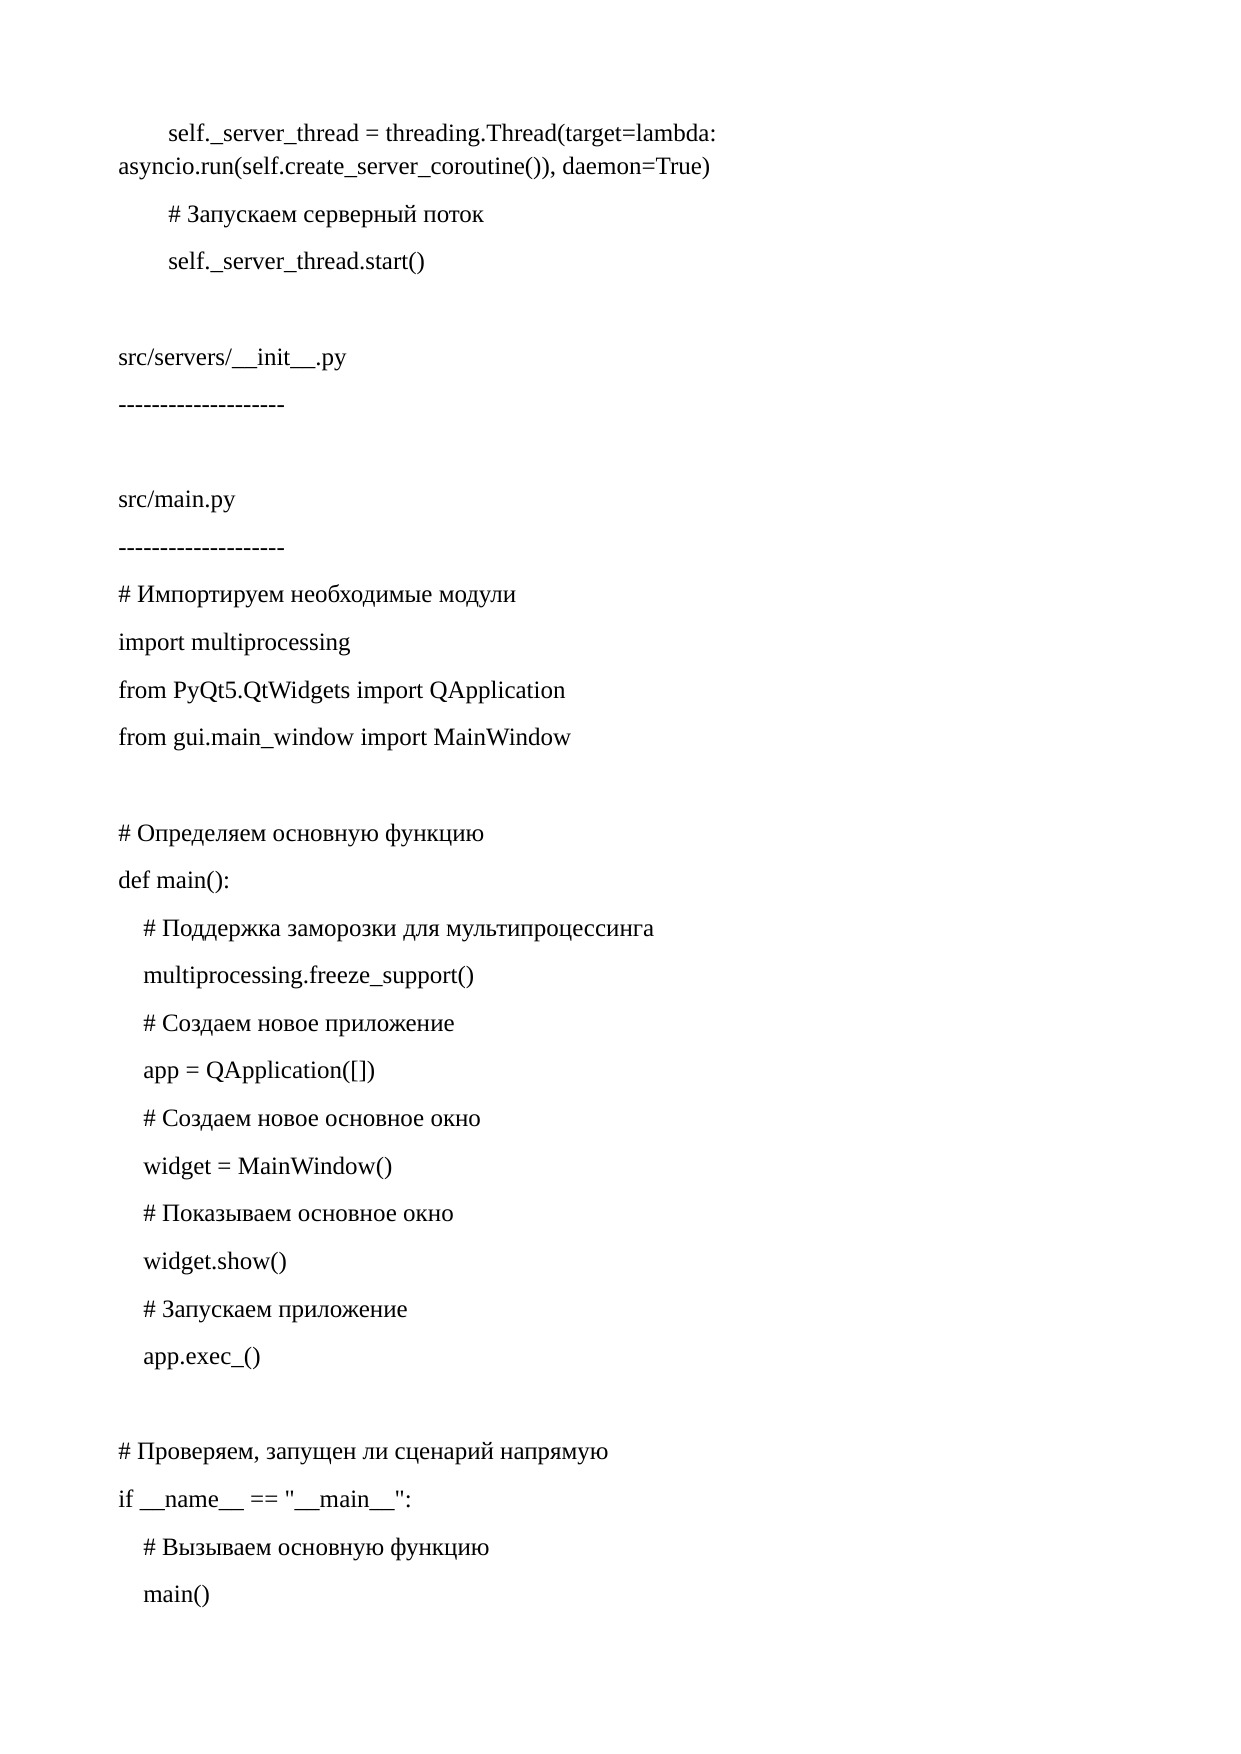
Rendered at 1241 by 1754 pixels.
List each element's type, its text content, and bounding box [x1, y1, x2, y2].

text # Запускаем серверный поток [118, 199, 1122, 227]
text widget.show() [118, 1246, 1122, 1275]
text # Поддержка заморозки для мультипроцессинга [118, 913, 1122, 942]
text if __name__ == "__main__": [118, 1484, 1122, 1513]
text # Создаем новое приложение [118, 1008, 1122, 1037]
text -------------------- [118, 532, 1122, 561]
text app = QApplication([]) [118, 1056, 1122, 1084]
text # Создаем новое основное окно [118, 1103, 1122, 1132]
text widget = MainWindow() [118, 1151, 1122, 1179]
text # Запускаем приложение [118, 1294, 1122, 1322]
text # Определяем основную функцию [118, 818, 1122, 846]
text # Импортируем необходимые модули [118, 579, 1122, 608]
text # Проверяем, запущен ли сценарий напрямую [118, 1436, 1122, 1465]
text # Вызываем основную функцию [118, 1532, 1122, 1560]
text self._server_thread.start() [118, 246, 1122, 275]
text import multiprocessing [118, 627, 1122, 656]
text multiprocessing.freeze_support() [118, 960, 1122, 989]
text main() [118, 1579, 1122, 1608]
text src/main.py [118, 484, 1122, 513]
text app.exec_() [118, 1341, 1122, 1370]
text src/servers/__init__.py [118, 342, 1122, 370]
text from PyQt5.QtWidgets import QApplication [118, 675, 1122, 703]
text self._server_thread = threading.Thread(target=lambda: asyncio.run(self.create_server_coroutine()), daemon=True) [118, 118, 1122, 180]
text from gui.main_window import MainWindow [118, 722, 1122, 751]
text def main(): [118, 865, 1122, 894]
text -------------------- [118, 389, 1122, 418]
text # Показываем основное окно [118, 1198, 1122, 1227]
